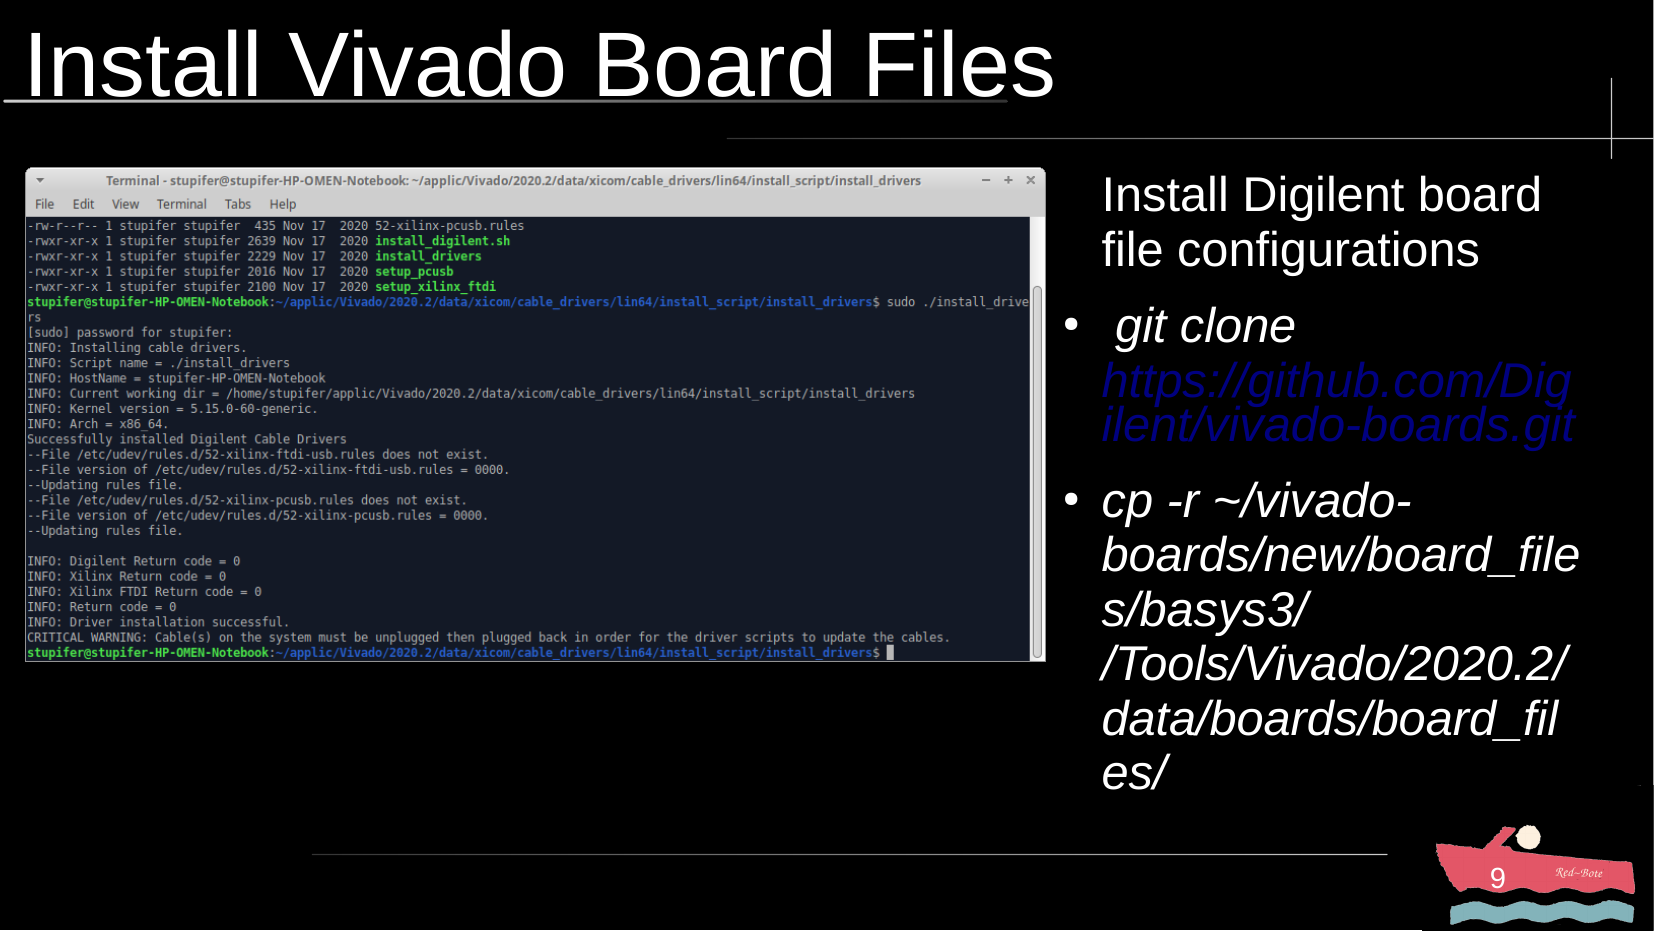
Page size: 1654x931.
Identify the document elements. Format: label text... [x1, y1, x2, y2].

list Install Digilent board file configurations git clone https://github.com/Digilent/vivado-boards.git cp -r ~/vivado-boards/new/board_files/basys3/ /Tools/Vivado/2020.2/data/boards/board_files/ [1050, 167, 1581, 769]
picture [25, 167, 1046, 662]
picture [1422, 785, 1654, 931]
title Install Vivado Board Files [23, 11, 1589, 119]
